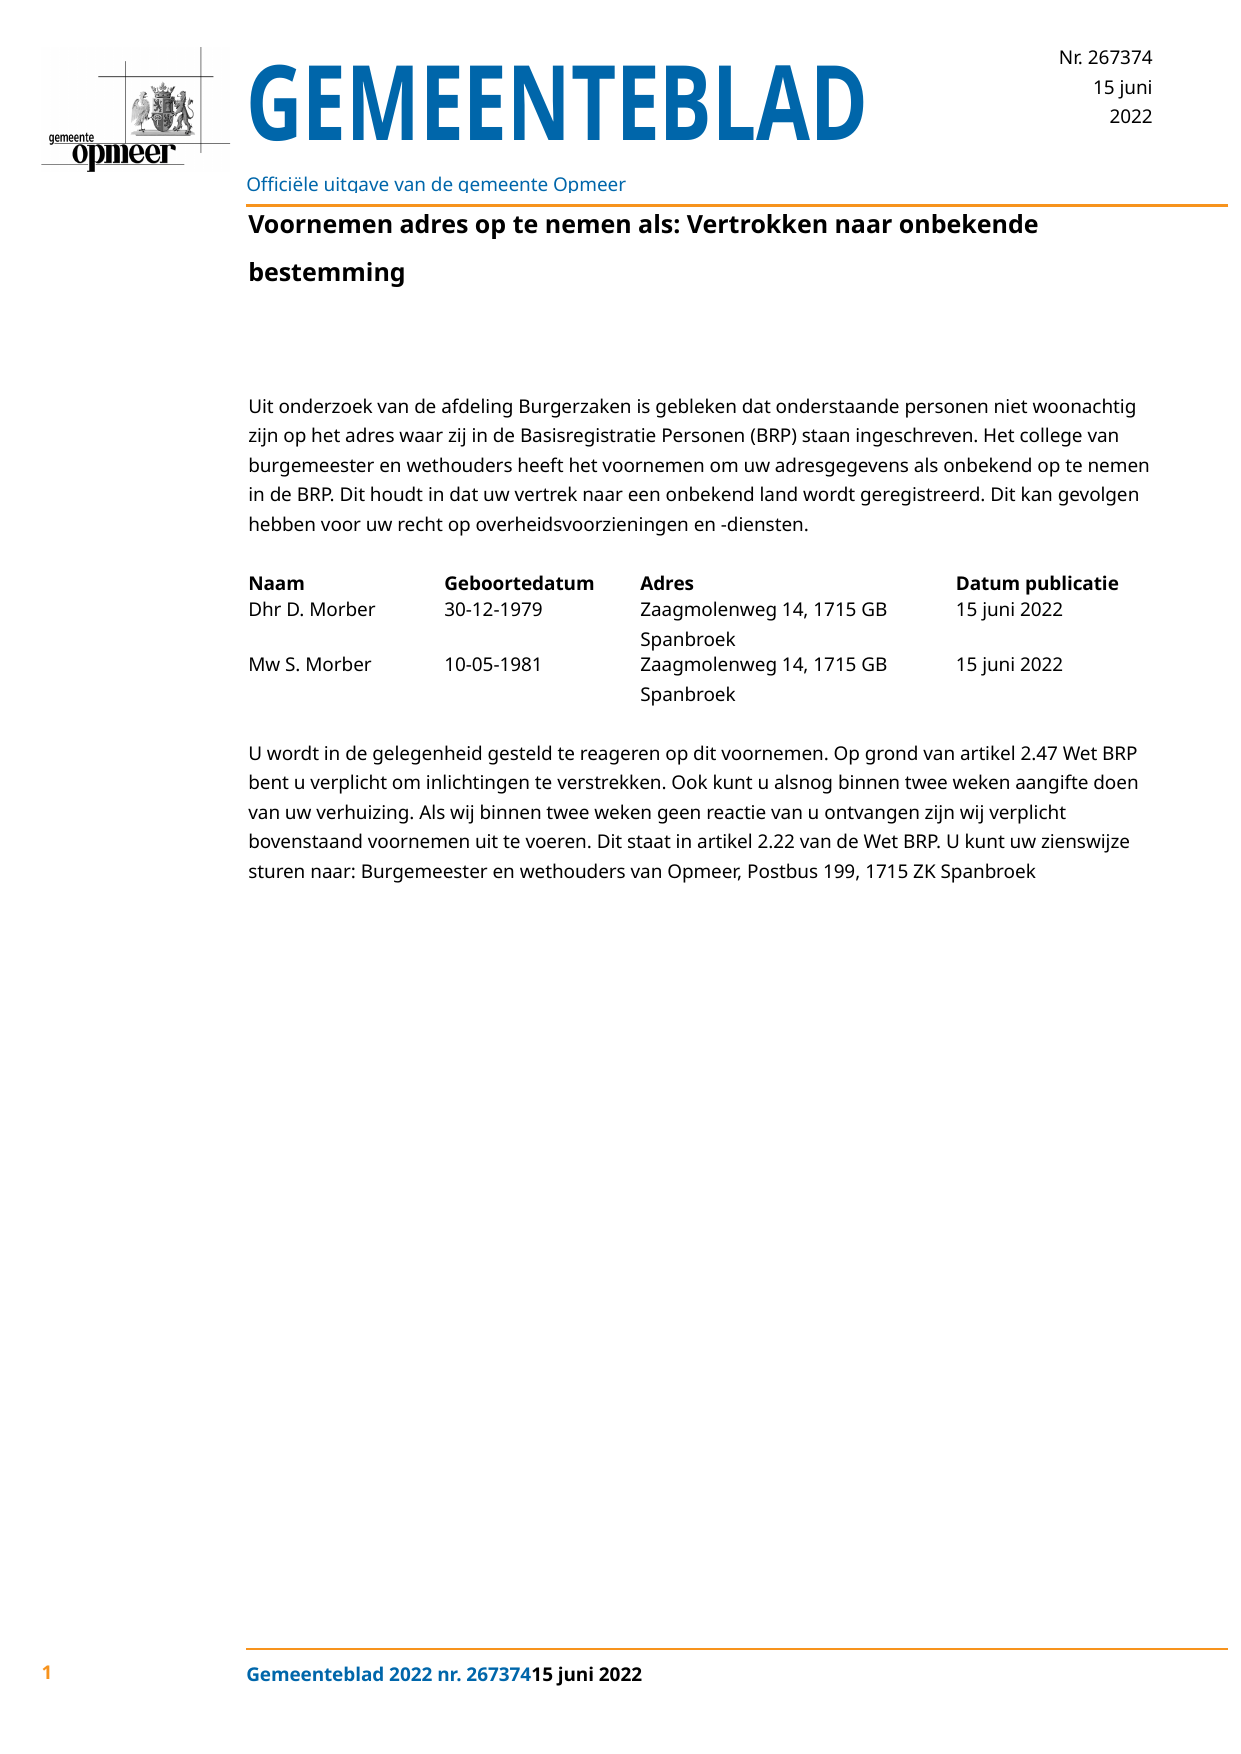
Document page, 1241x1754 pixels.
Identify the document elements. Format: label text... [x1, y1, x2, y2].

text Voornemen adres op te nemen als: Vertrokken naar onbekende bestemming [248, 207, 1152, 288]
table_cell Dhr D. Morber [248, 596, 444, 652]
table_cell 30-12-1979 [444, 596, 640, 652]
picture [41, 47, 231, 172]
table_cell Mw S. Morber [248, 652, 444, 707]
table_header Naam [248, 571, 444, 596]
text U wordt in de gelegenheid gesteld te reageren op dit voornemen. Op grond van artikel 2.47 Wet BRP bent u verplicht om inlichtingen te verstrekken. Ook kunt u alsnog binnen twee weken aangifte doen van uw verhuizing. Als wij binnen twee weken geen reactie van u ontvangen zijn wij verplicht bovenstaand voornemen uit te voeren. Dit staat in artikel 2.22 van de Wet BRP. U kunt uw zienswijze sturen naar: Burgemeester en wethouders van Opmeer, Postbus 199, 1715 ZK Spanbroek [248, 740, 1152, 884]
text Uit onderzoek van de afdeling Burgerzaken is gebleken dat onderstaande personen niet woonachtig zijn op het adres waar zij in de Basisregistratie Personen (BRP) staan ingeschreven. Het college van burgemeester en wethouders heeft het voornemen om uw adresgegevens als onbekend op te nemen in de BRP. Dit houdt in dat uw vertrek naar een onbekend land wordt geregistreerd. Dit kan gevolgen hebben voor uw recht op overheidsvoorzieningen en -diensten. [248, 393, 1152, 537]
table_header Datum publicatie [956, 571, 1152, 596]
table_cell 15 juni 2022 [956, 652, 1152, 707]
table_cell Zaagmolenweg 14, 1715 GB Spanbroek [640, 652, 956, 707]
table_header Geboortedatum [444, 571, 640, 596]
table_cell Zaagmolenweg 14, 1715 GB Spanbroek [640, 596, 956, 652]
table_cell 15 juni 2022 [956, 596, 1152, 652]
table_header Adres [640, 571, 956, 596]
table_cell 10-05-1981 [444, 652, 640, 707]
